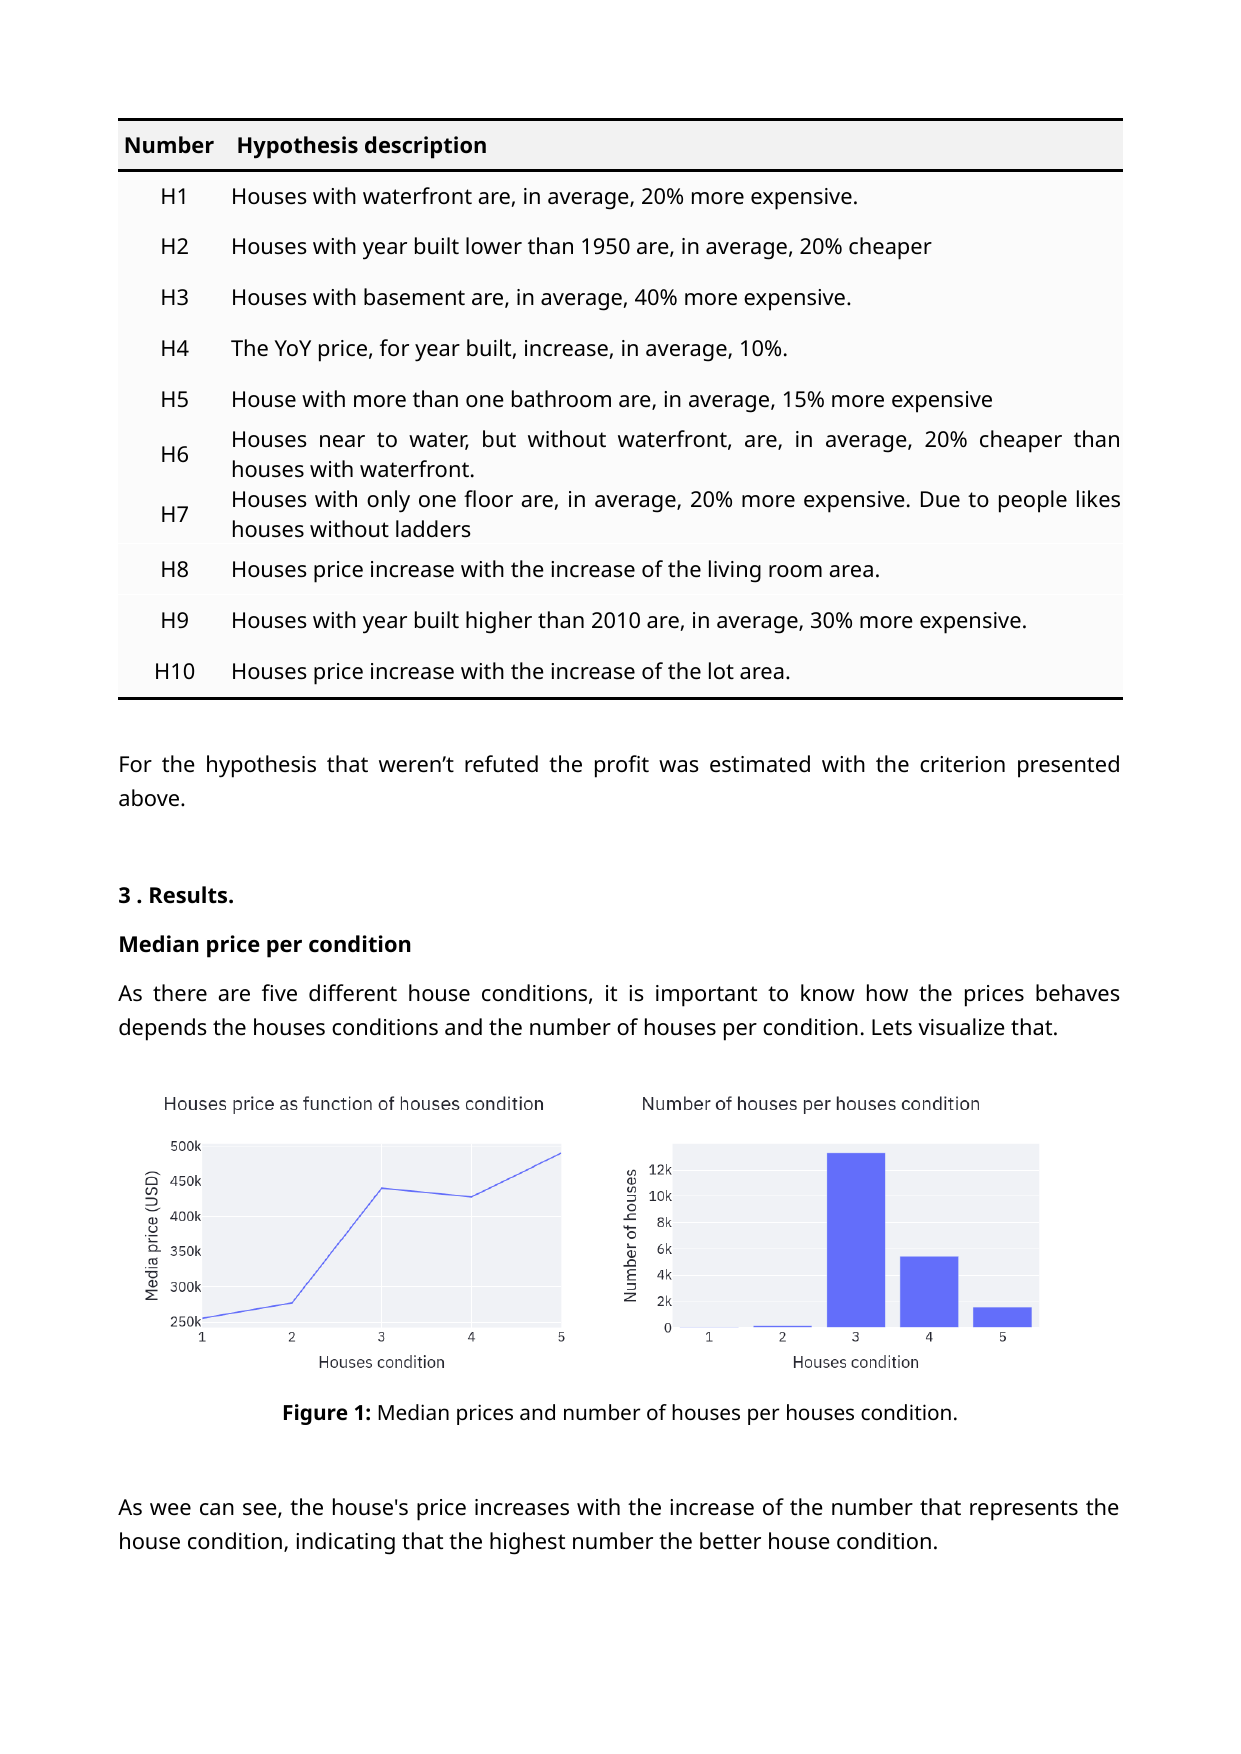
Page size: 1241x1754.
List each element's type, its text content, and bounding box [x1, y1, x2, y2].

text Median price per condition [118, 929, 1122, 959]
table_cell H6 [118, 424, 231, 484]
table_cell Houses with year built lower than 1950 are, in average, 20% cheaper [231, 220, 1123, 271]
table_cell Houses near to water, but without waterfront, are, in average, 20% cheaper than houses with waterfront. [231, 424, 1123, 484]
text For the hypothesis that weren’t refuted the profit was estimated with the criterion presented above. [118, 748, 1122, 812]
table_cell H8 [118, 544, 231, 594]
table_cell H7 [118, 484, 231, 543]
table_cell Houses with waterfront are, in average, 20% more expensive. [231, 172, 1123, 220]
table_cell Houses price increase with the increase of the lot area. [231, 646, 1123, 697]
table_cell Houses with year built higher than 2010 are, in average, 30% more expensive. [231, 595, 1123, 646]
text 3 . Results. [118, 880, 1122, 910]
text As there are five different house conditions, it is important to know how the prices behaves depends the houses conditions and the number of houses per condition. Lets visualize that. [118, 978, 1122, 1042]
table_cell H3 [118, 271, 231, 322]
table_cell The YoY price, for year built, increase, in average, 10%. [231, 322, 1123, 373]
table_cell H2 [118, 220, 231, 271]
picture [617, 1075, 1090, 1379]
table_cell H9 [118, 595, 231, 646]
table_cell H1 [118, 172, 231, 220]
table_cell H5 [118, 373, 231, 424]
table_cell Houses with basement are, in average, 40% more expensive. [231, 271, 1123, 322]
table_header Number [118, 121, 231, 169]
text As wee can see, the house's price increases with the increase of the number that represents the house condition, indicating that the highest number the better house condition. [118, 1492, 1122, 1556]
table_cell Houses price increase with the increase of the living room area. [231, 544, 1123, 594]
table_cell H4 [118, 322, 231, 373]
table_cell House with more than one bathroom are, in average, 15% more expensive [231, 373, 1123, 424]
table_cell H10 [118, 646, 231, 697]
picture [139, 1075, 612, 1379]
table_header Hypothesis description [231, 121, 1123, 169]
table_cell Houses with only one floor are, in average, 20% more expensive. Due to people likes houses without ladders [231, 484, 1123, 543]
text Figure 1: Median prices and number of houses per houses condition. [118, 1398, 1122, 1426]
